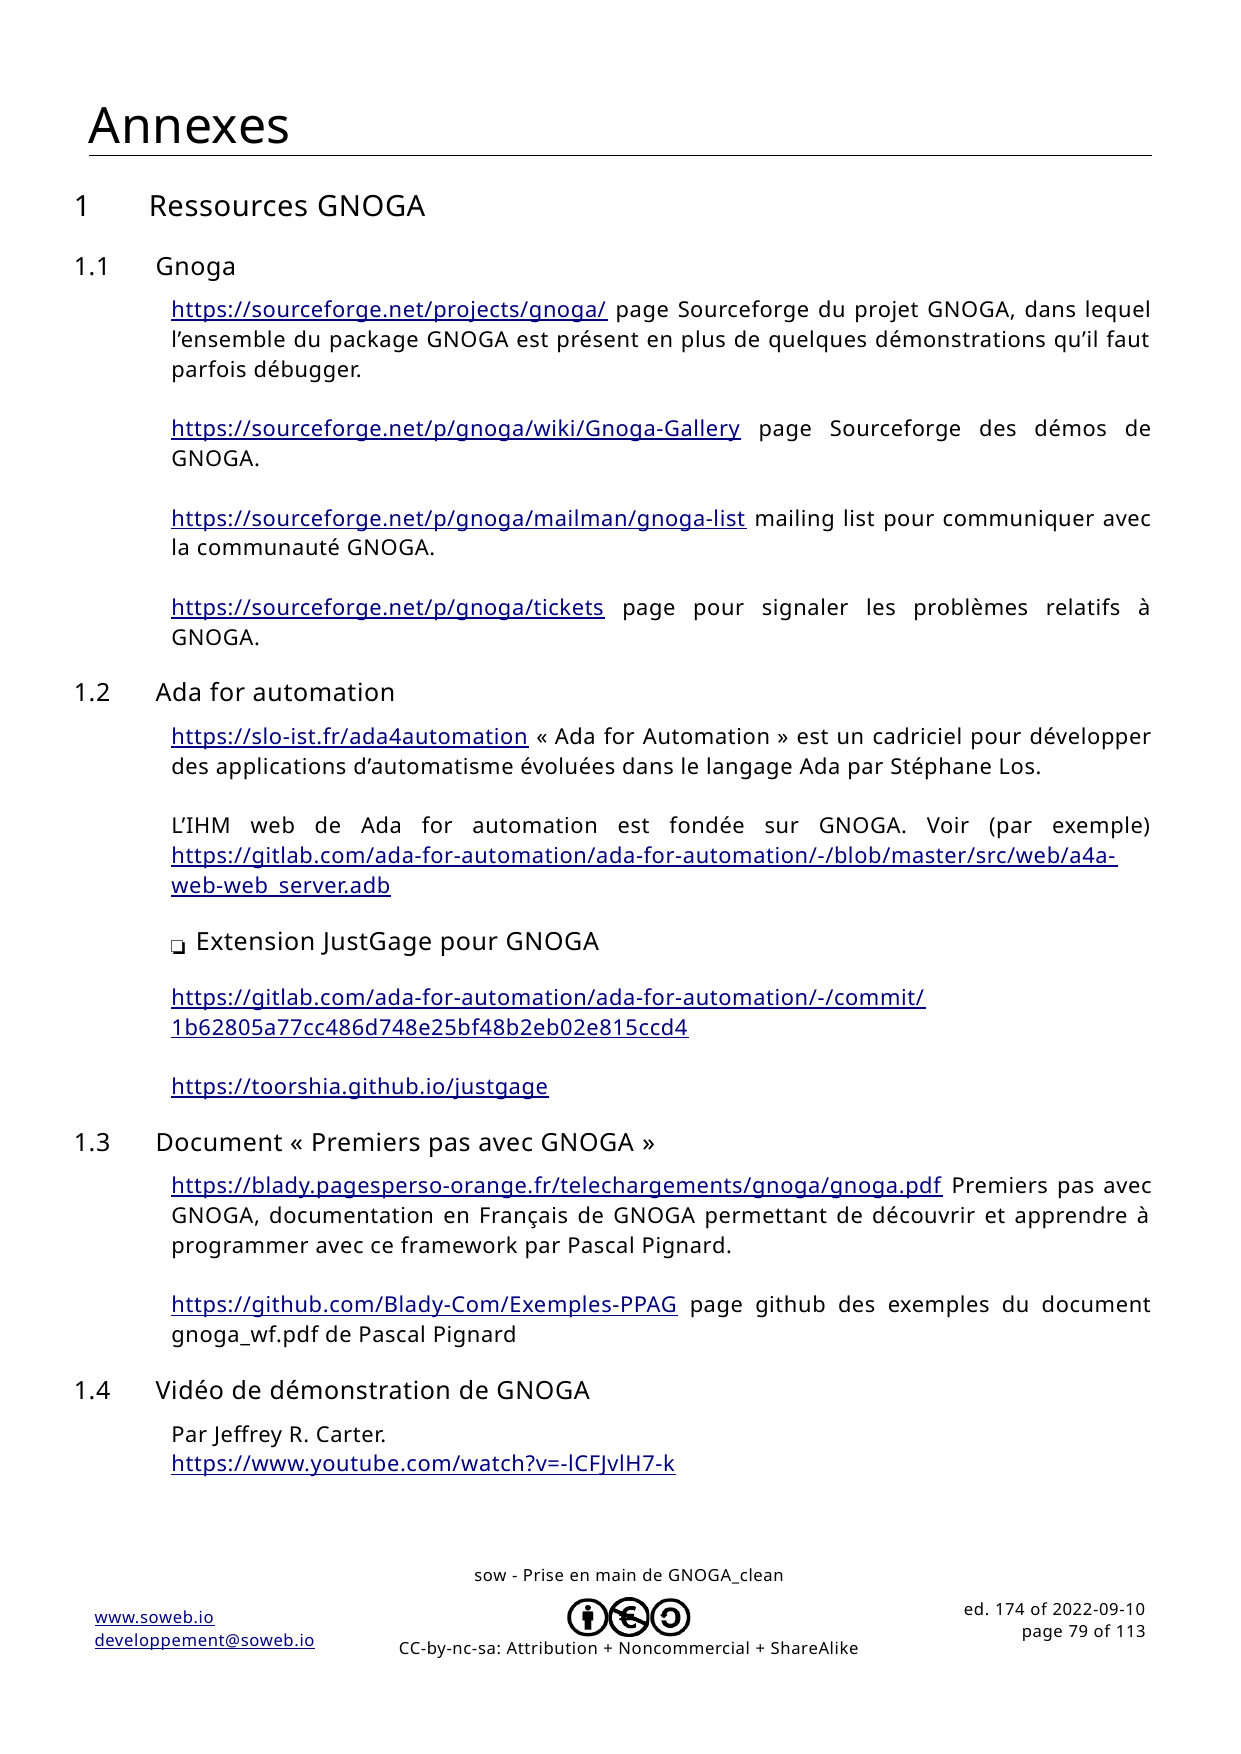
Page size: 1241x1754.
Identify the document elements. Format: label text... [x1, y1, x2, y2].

text https://toorshia.github.io/justgage [171, 1071, 1152, 1101]
subtitle Ressources GNOGA [74, 185, 1152, 224]
subtitle Extension JustGage pour GNOGA [171, 923, 1152, 970]
text Par Jeffrey R. Carter. [171, 1418, 1152, 1448]
text https://www.youtube.com/watch?v=-lCFJvlH7-k [171, 1448, 1152, 1478]
text https://sourceforge.net/projects/gnoga/ page Sourceforge du projet GNOGA, dans lequel l’ensemble du package GNOGA est présent en plus de quelques démonstrations qu’il faut parfois débugger. [171, 294, 1152, 383]
text https://gitlab.com/ada-for-automation/ada-for-automation/-/commit/1b62805a77cc486d748e25bf48b2eb02e815ccd4 [171, 982, 1152, 1041]
text https://slo-ist.fr/ada4automation « Ada for Automation » est un cadriciel pour développer des applications d’automatisme évoluées dans le langage Ada par Stéphane Los. [171, 721, 1152, 781]
subtitle Ada for automation [74, 675, 1152, 709]
subtitle Gnoga [74, 248, 1152, 282]
picture [566, 1597, 691, 1637]
text https://sourceforge.net/p/gnoga/mailman/gnoga-list mailing list pour communiquer avec la communauté GNOGA. [171, 502, 1152, 562]
text https://sourceforge.net/p/gnoga/wiki/Gnoga-Gallery page Sourceforge des démos de GNOGA. [171, 413, 1152, 473]
subtitle Annexes [88, 88, 1152, 155]
subtitle Document « Premiers pas avec GNOGA » [74, 1124, 1152, 1158]
text https://sourceforge.net/p/gnoga/tickets page pour signaler les problèmes relatifs à GNOGA. [171, 592, 1152, 651]
text https://github.com/Blady-Com/Exemples-PPAG page github des exemples du document gnoga_wf.pdf de Pascal Pignard [171, 1289, 1152, 1349]
text https://blady.pagesperso-orange.fr/telechargements/gnoga/gnoga.pdf Premiers pas avec GNOGA, documentation en Français de GNOGA permettant de découvrir et apprendre à programmer avec ce framework par Pascal Pignard. [171, 1170, 1152, 1260]
text L’IHM web de Ada for automation est fondée sur GNOGA. Voir (par exemple) https://gitlab.com/ada-for-automation/ada-for-automation/-/blob/master/src/web/a4a-web-web_server.adb [171, 810, 1152, 900]
subtitle Vidéo de démonstration de GNOGA [74, 1373, 1152, 1407]
